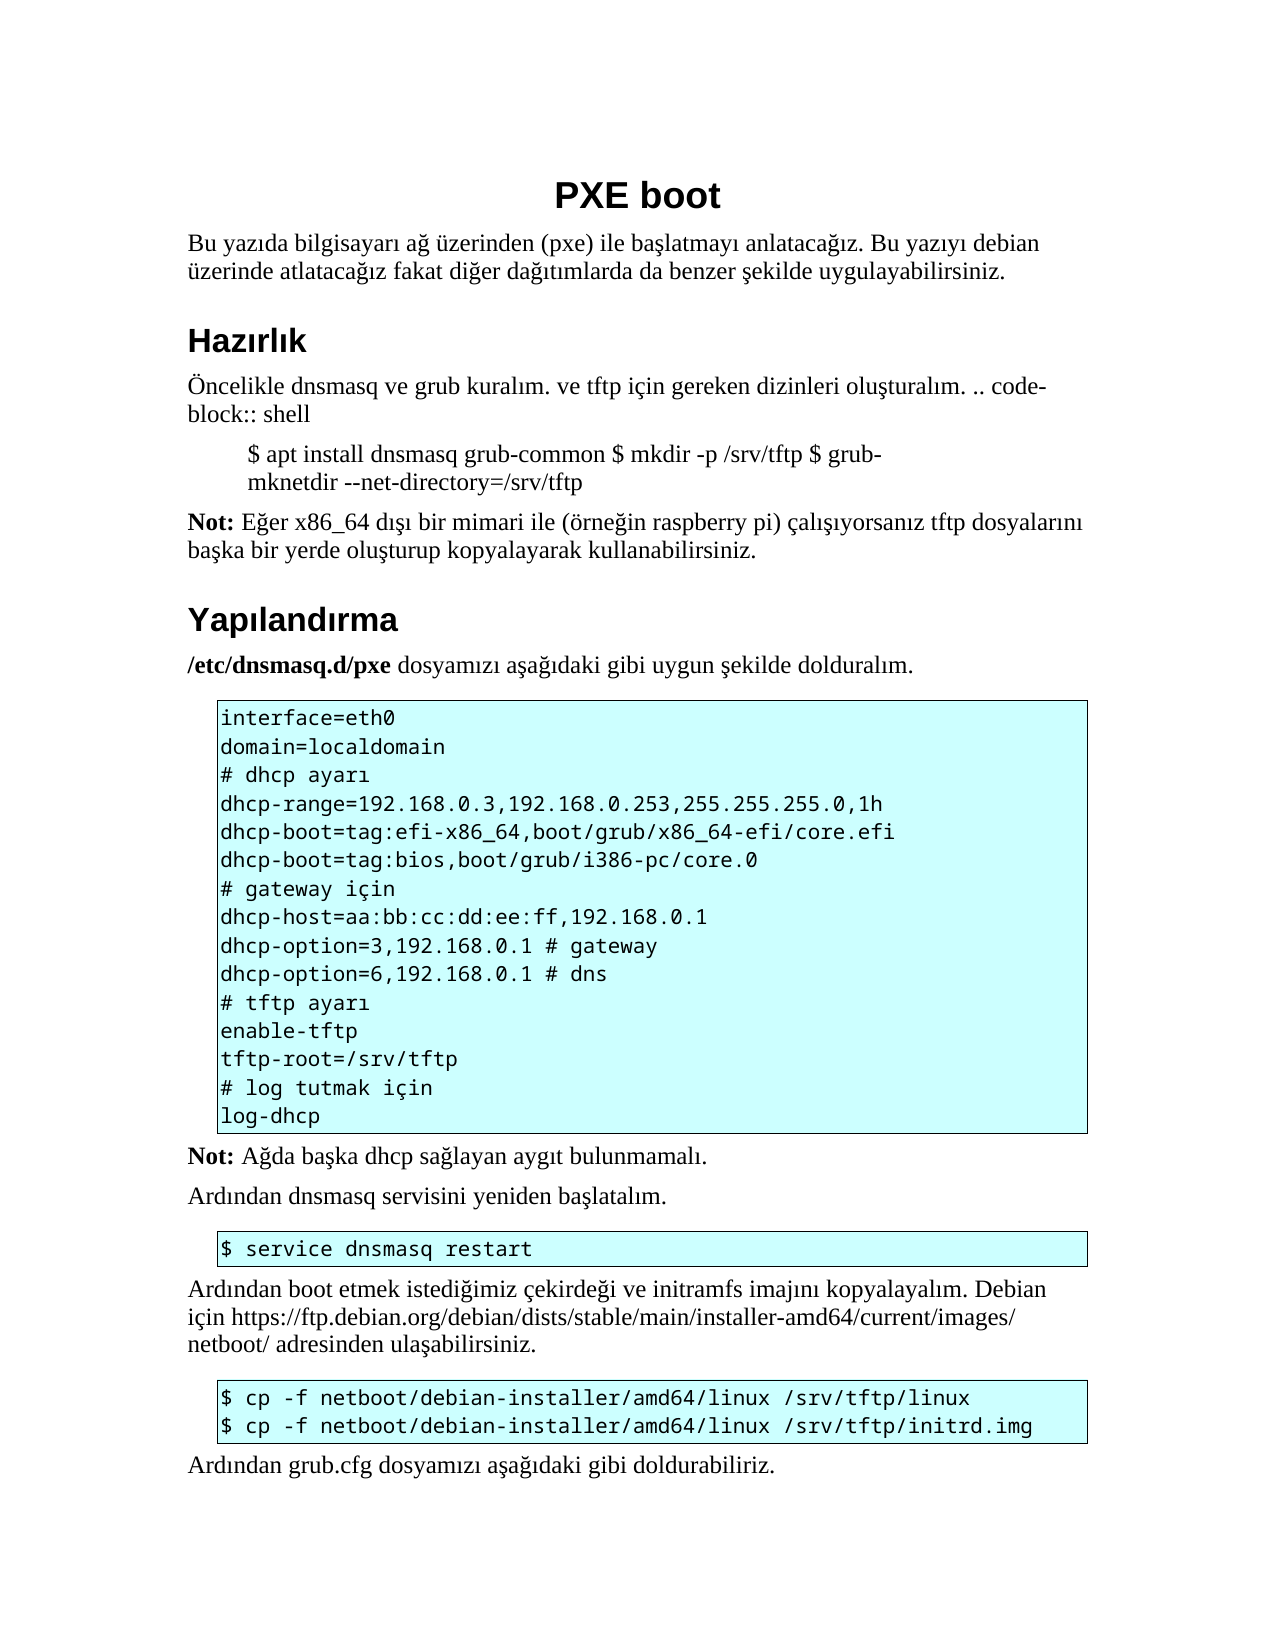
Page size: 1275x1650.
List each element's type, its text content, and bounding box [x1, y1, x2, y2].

text Not: Ağda başka dhcp sağlayan aygıt bulunmamalı. [187, 1142, 1087, 1170]
text Ardından boot etmek istediğimiz çekirdeği ve initramfs imajını kopyalayalım. Debian için https://ftp.debian.org/debian/dists/stable/main/installer-amd64/current/images/netboot/ adresinden ulaşabilirsiniz. [187, 1275, 1087, 1358]
text Bu yazıda bilgisayarı ağ üzerinden (pxe) ile başlatmayı anlatacağız. Bu yazıyı debian üzerinde atlatacağız fakat diğer dağıtımlarda da benzer şekilde uygulayabilirsiniz. [187, 229, 1087, 285]
title PXE boot [187, 175, 1087, 217]
text $ apt install dnsmasq grub-common $ mkdir -p /srv/tftp $ grub-mknetdir --net-directory=/srv/tftp [247, 440, 967, 496]
text $ cp -f netboot/debian-installer/amd64/linux /srv/tftp/linux $ cp -f netboot/debian-installer/amd64/linux /srv/tftp/initrd.img [218, 1381, 1087, 1443]
text $ service dnsmasq restart [218, 1232, 1087, 1266]
text Not: Eğer x86_64 dışı bir mimari ile (örneğin raspberry pi) çalışıyorsanız tftp dosyalarını başka bir yerde oluşturup kopyalayarak kullanabilirsiniz. [187, 508, 1087, 563]
text Ardından dnsmasq servisini yeniden başlatalım. [187, 1182, 1087, 1210]
text Ardından grub.cfg dosyamızı aşağıdaki gibi doldurabiliriz. [187, 1452, 1087, 1479]
subtitle Yapılandırma [187, 601, 1087, 638]
subtitle Hazırlık [187, 322, 1087, 360]
text /etc/dnsmasq.d/pxe dosyamızı aşağıdaki gibi uygun şekilde dolduralım. [187, 651, 1087, 679]
text Öncelikle dnsmasq ve grub kuralım. ve tftp için gereken dizinleri oluşturalım. .. code-block:: shell [187, 372, 1087, 428]
text interface=eth0 domain=localdomain # dhcp ayarı dhcp-range=192.168.0.3,192.168.0.253,255.255.255.0,1h dhcp-boot=tag:efi-x86_64,boot/grub/x86_64-efi/core.efi dhcp-boot=tag:bios,boot/grub/i386-pc/core.0 # gateway için dhcp-host=aa:bb:cc:dd:ee:ff,192.168.0.1 dhcp-option=3,192.168.0.1 # gateway dhcp-option=6,192.168.0.1 # dns # tftp ayarı enable-tftp tftp-root=/srv/tftp # log tutmak için log-dhcp [218, 701, 1087, 1133]
